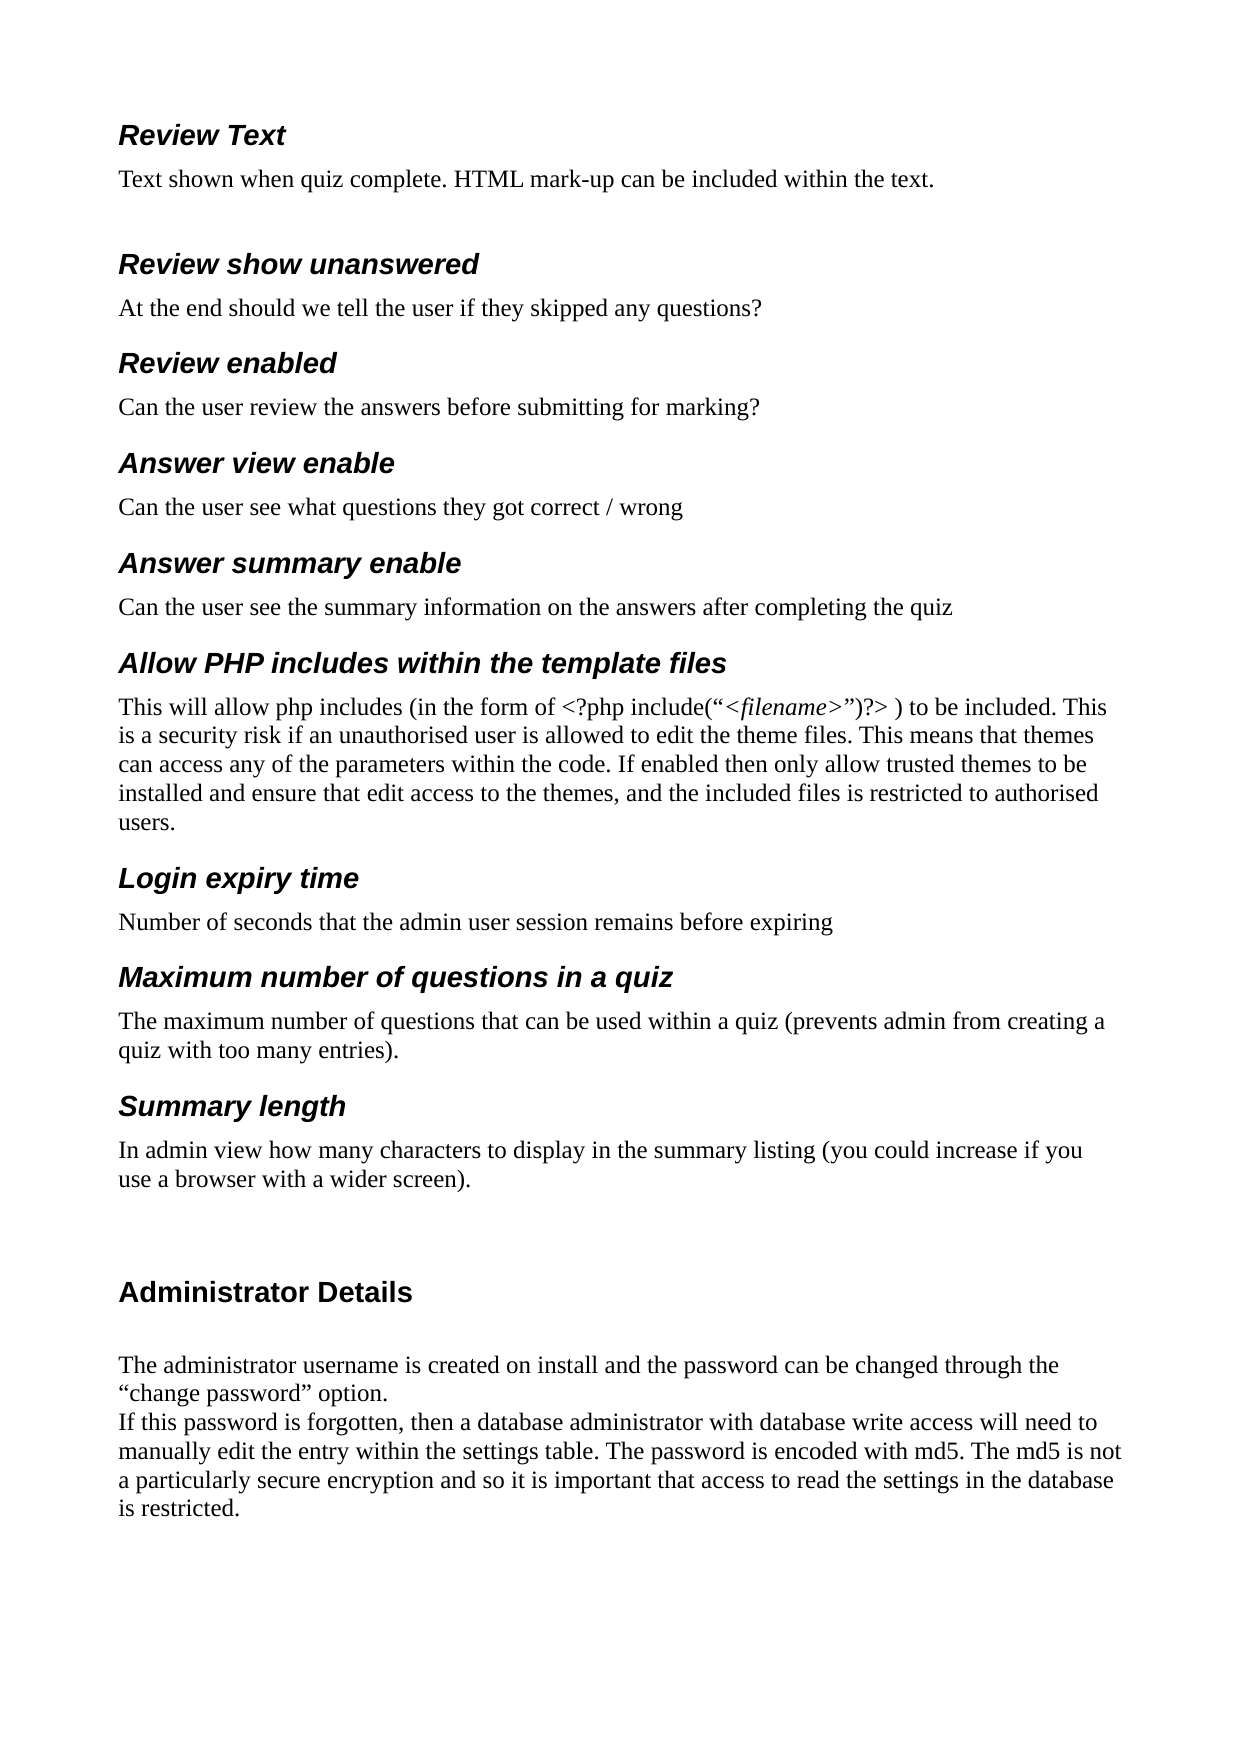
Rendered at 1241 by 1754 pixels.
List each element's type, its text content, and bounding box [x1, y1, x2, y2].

subtitle Review enabled [118, 346, 1122, 380]
text The maximum number of questions that can be used within a quiz (prevents admin from creating a quiz with too many entries). [118, 1006, 1122, 1064]
text If this password is forgotten, then a database administrator with database write access will need to manually edit the entry within the settings table. The password is encoded with md5. The md5 is not a particularly secure encryption and so it is important that access to read the settings in the database is restricted. [118, 1407, 1122, 1522]
subtitle Answer summary enable [118, 546, 1122, 579]
text At the end should we tell the user if they skipped any questions? [118, 293, 1122, 321]
subtitle Review show unanswered [118, 247, 1122, 280]
subtitle Summary length [118, 1089, 1122, 1122]
text Number of seconds that the admin user session remains before expiring [118, 907, 1122, 935]
subtitle Login expiry time [118, 861, 1122, 894]
text In admin view how many characters to display in the summary listing (you could increase if you use a browser with a wider screen). [118, 1135, 1122, 1192]
text Can the user review the answers before submitting for marking? [118, 392, 1122, 421]
text The administrator username is created on install and the password can be changed through the “change password” option. [118, 1350, 1122, 1407]
subtitle Review Text [118, 118, 1122, 152]
text This will allow php includes (in the form of <?php include(“<filename>”)?> ) to be included. This is a security risk if an unauthorised user is allowed to edit the theme files. This means that themes can access any of the parameters within the code. If enabled then only allow trusted themes to be installed and ensure that edit access to the themes, and the included files is restricted to authorised users. [118, 692, 1122, 836]
subtitle Answer view enable [118, 446, 1122, 480]
subtitle Allow PHP includes within the template files [118, 646, 1122, 679]
text Can the user see the summary information on the answers after completing the quiz [118, 592, 1122, 621]
subtitle Administrator Details [118, 1275, 1122, 1308]
subtitle Maximum number of questions in a quiz [118, 960, 1122, 994]
text Text shown when quiz complete. HTML mark-up can be included within the text. [118, 164, 1122, 193]
text Can the user see what questions they got correct / wrong [118, 492, 1122, 521]
